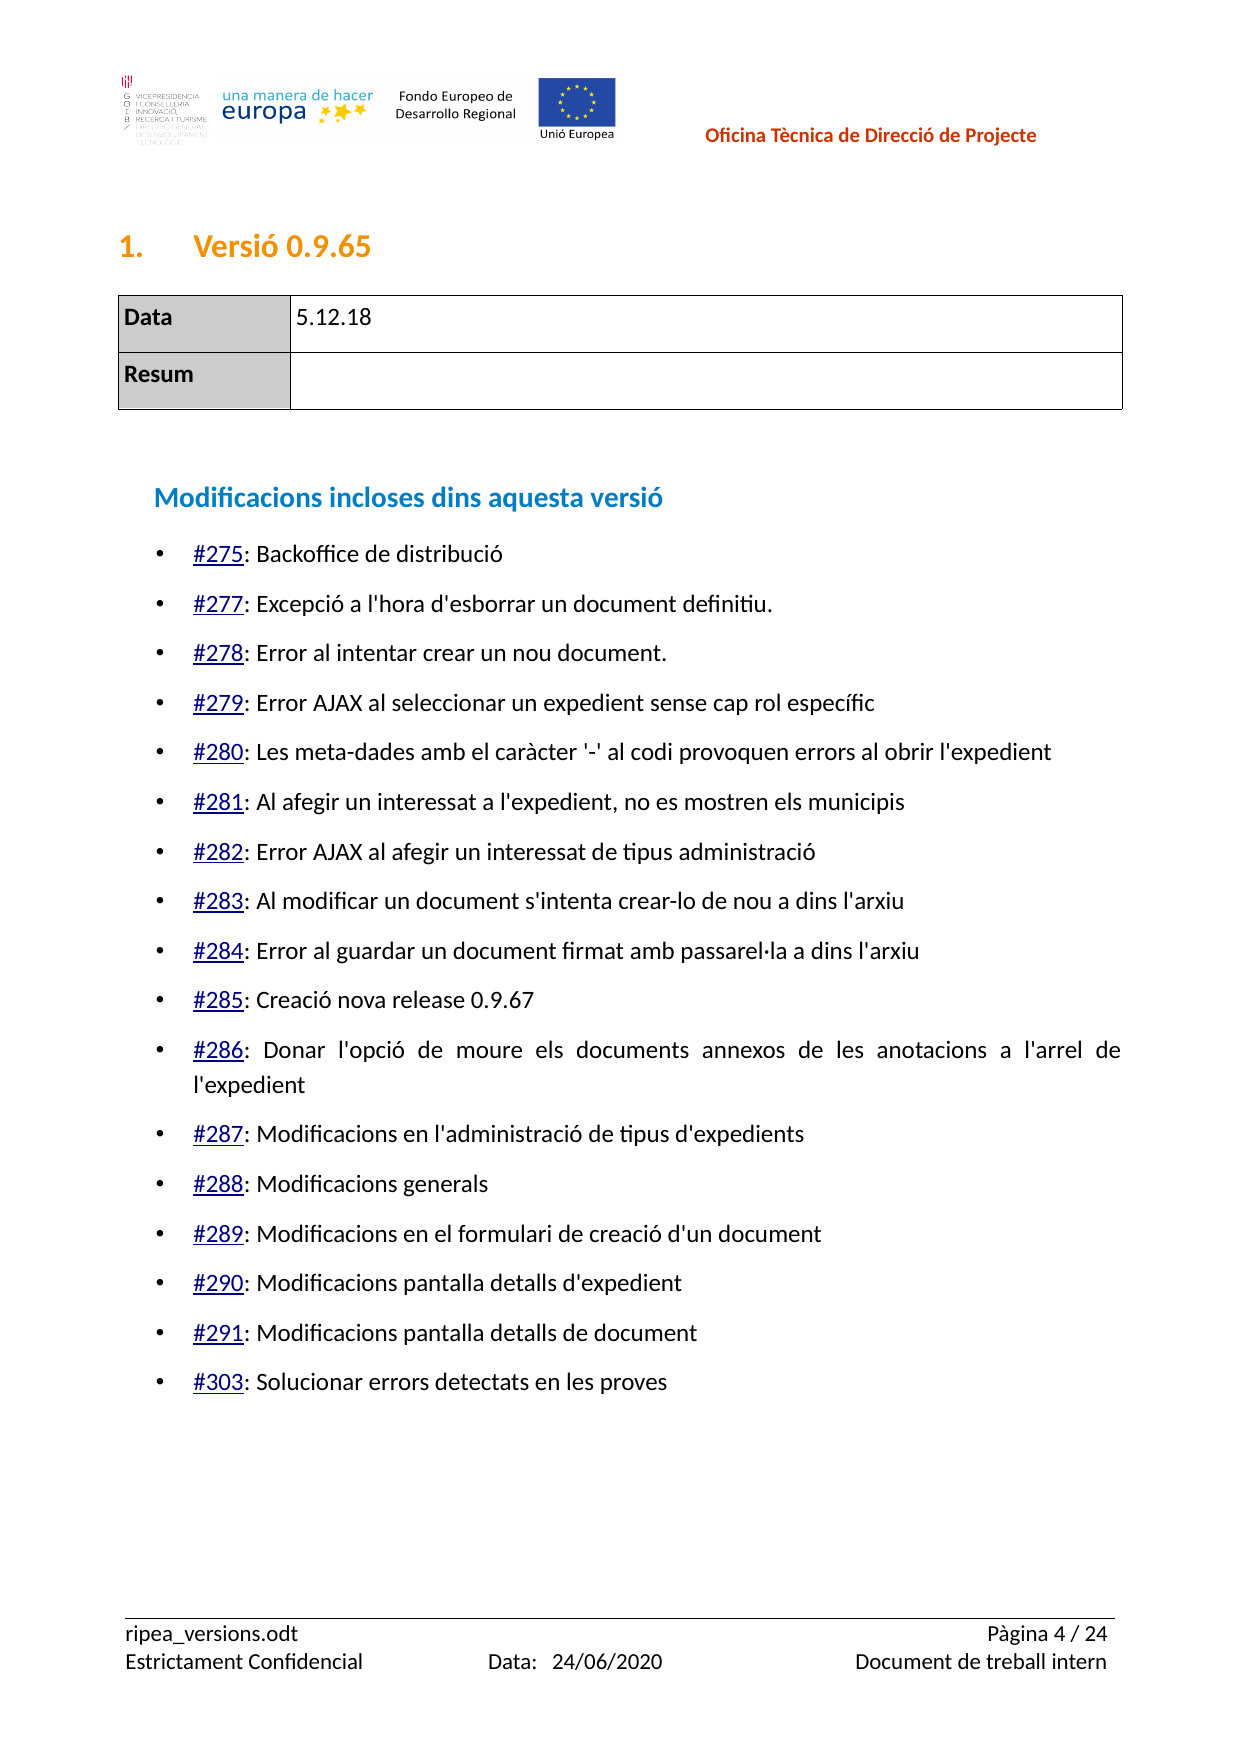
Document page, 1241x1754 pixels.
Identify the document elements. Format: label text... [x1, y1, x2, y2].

list #291: Modificacions pantalla detalls de document [156, 1317, 1122, 1347]
list #283: Al modificar un document s'intenta crear-lo de nou a dins l'arxiu [156, 885, 1122, 916]
picture [118, 73, 213, 147]
list #280: Les meta-dades amb el caràcter '-' al codi provoquen errors al obrir l'expedient [156, 736, 1122, 767]
list #277: Excepció a l'hora d'esborrar un document definitiu. [156, 588, 1122, 618]
picture [219, 73, 621, 147]
subtitle Versió 0.9.65 [118, 225, 1122, 266]
list #275: Backoffice de distribució [156, 538, 1122, 569]
list #278: Error al intentar crear un nou document. [156, 637, 1122, 668]
list #282: Error AJAX al afegir un interessat de tipus administració [156, 836, 1122, 866]
list #281: Al afegir un interessat a l'expedient, no es mostren els municipis [156, 786, 1122, 817]
table_cell Resum [119, 353, 290, 408]
table_header Data [119, 296, 290, 352]
list #287: Modificacions en l'administració de tipus d'expedients [156, 1118, 1122, 1149]
list #285: Creació nova release 0.9.67 [156, 984, 1122, 1015]
list #288: Modificacions generals [156, 1168, 1122, 1199]
list #290: Modificacions pantalla detalls d'expedient [156, 1267, 1122, 1298]
table_cell [291, 353, 1122, 408]
list #284: Error al guardar un document firmat amb passarel·la a dins l'arxiu [156, 935, 1122, 965]
list #286: Donar l'opció de moure els documents annexos de les anotacions a l'arrel de l'expedient [156, 1034, 1122, 1099]
subtitle Modificacions incloses dins aquesta versió [153, 479, 1122, 514]
list #289: Modificacions en el formulari de creació d'un document [156, 1218, 1122, 1248]
list #303: Solucionar errors detectats en les proves [156, 1366, 1122, 1397]
table_header 05/12/18 [291, 296, 1122, 352]
list #279: Error AJAX al seleccionar un expedient sense cap rol específic [156, 687, 1122, 717]
